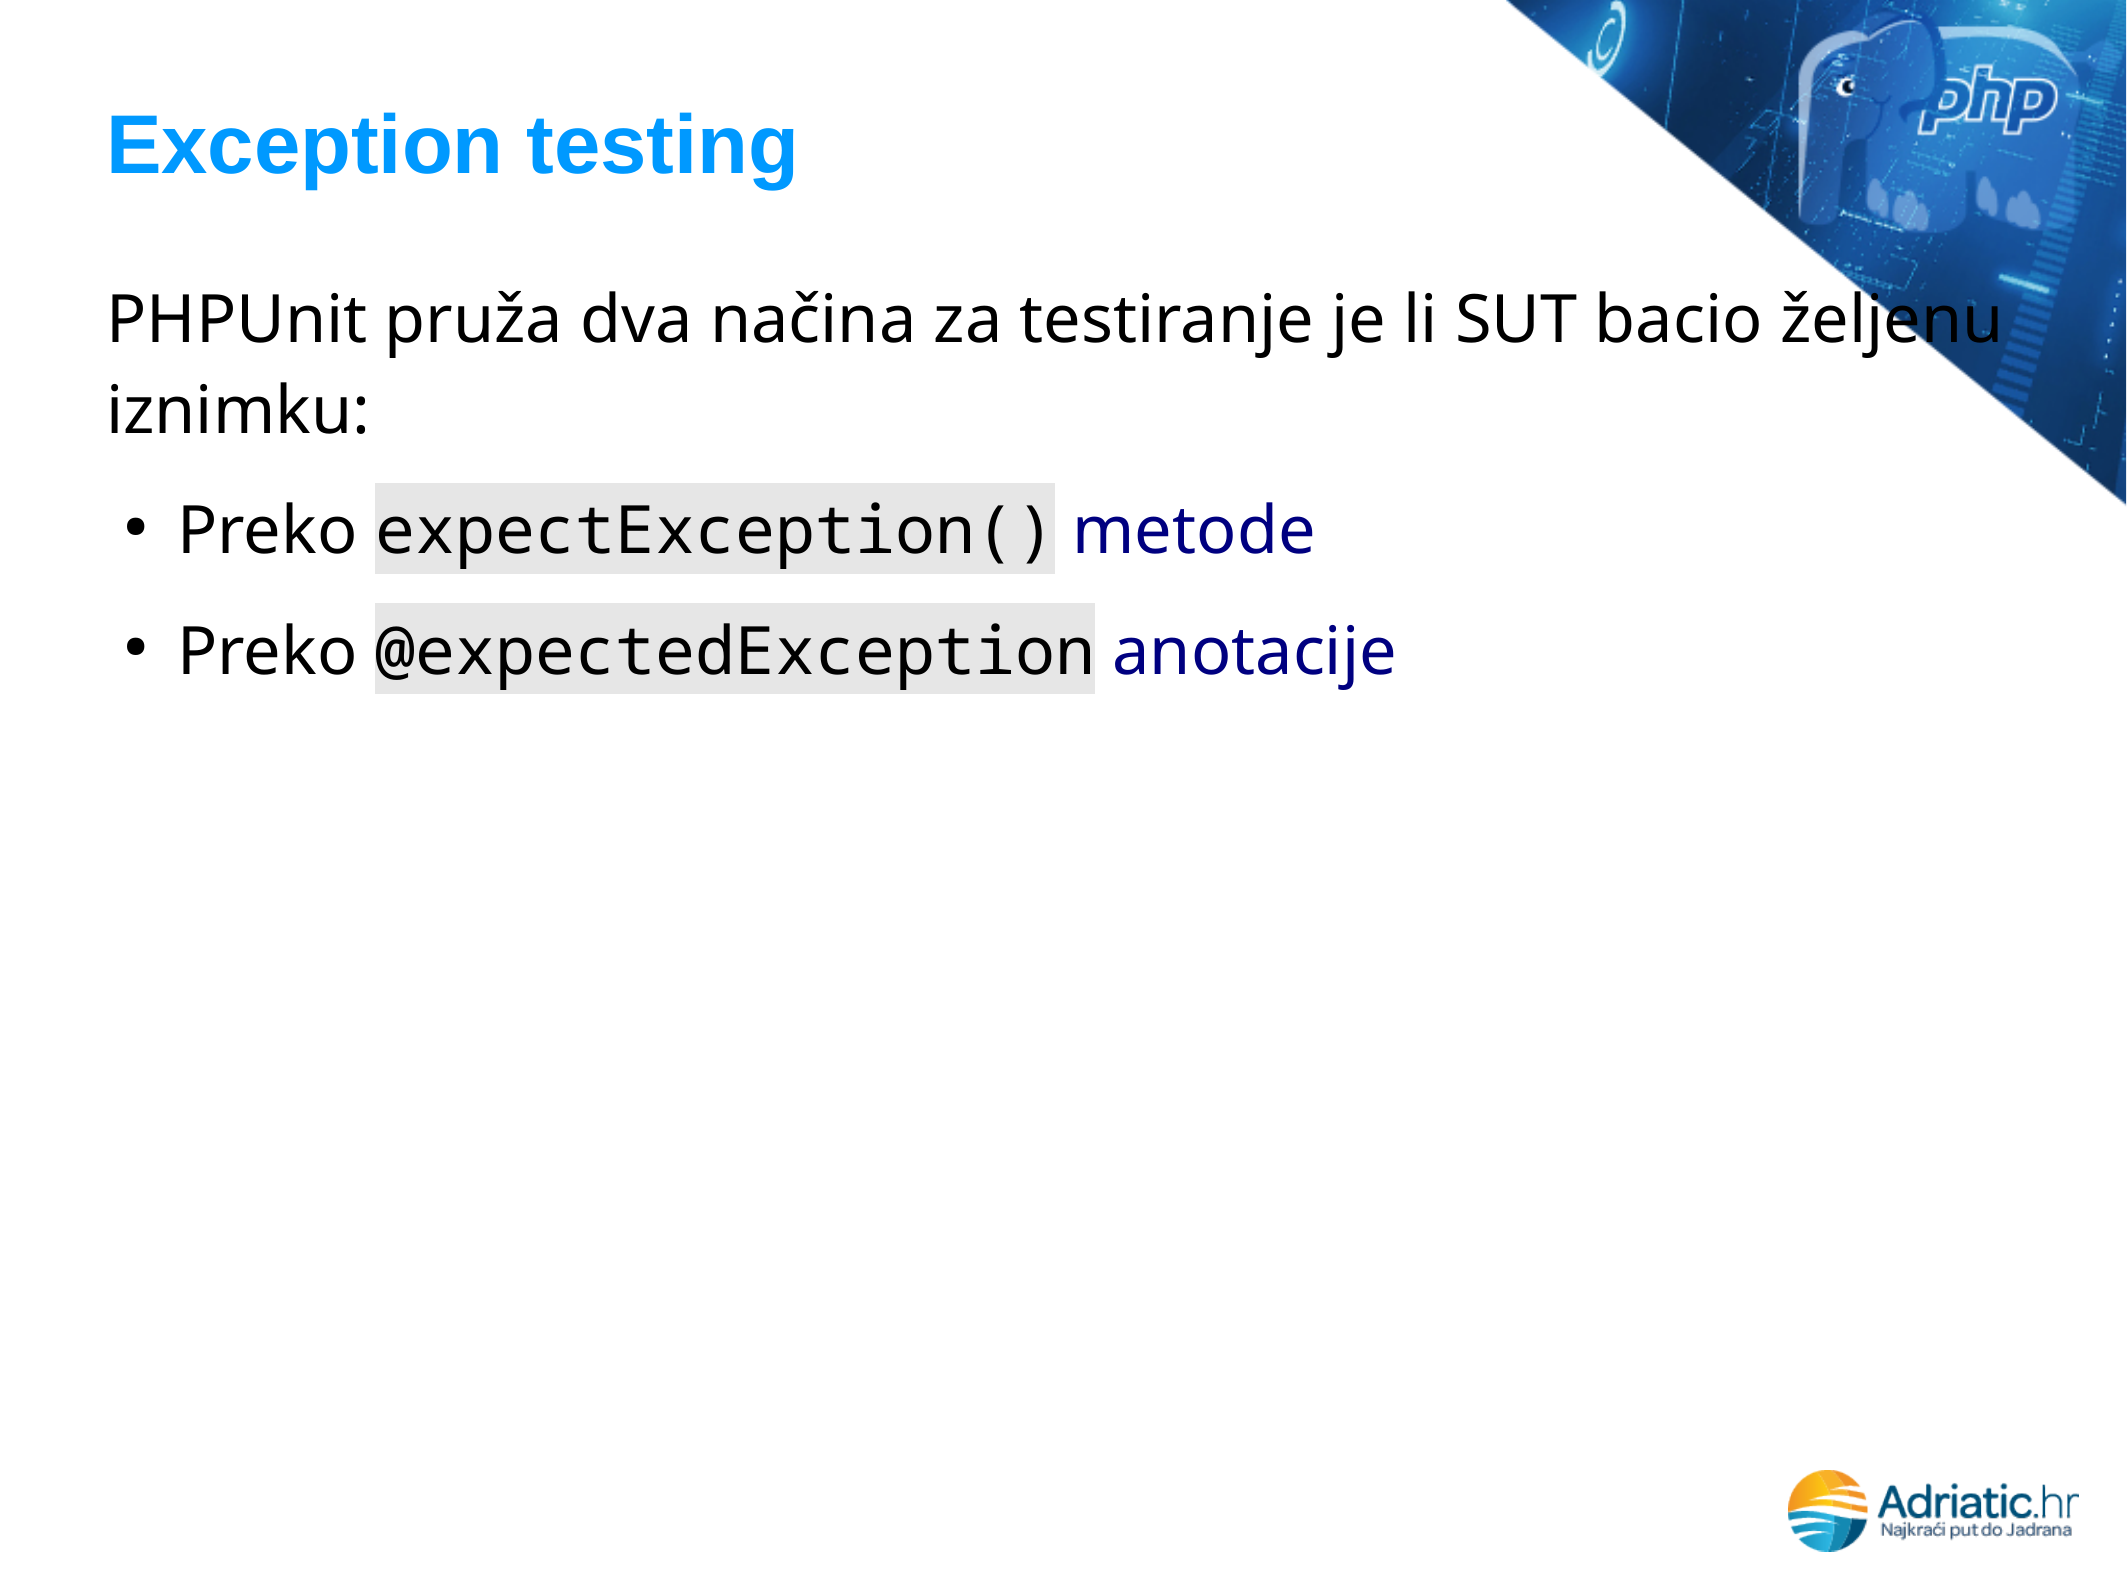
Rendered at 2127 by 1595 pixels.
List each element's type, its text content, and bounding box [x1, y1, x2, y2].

list PHPUnit pruža dva načina za testiranje je li SUT bacio željenu iznimku: Preko expectException() metode Preko @expectedException anotacije [106, 271, 2020, 1453]
picture [1505, 0, 2127, 625]
picture [1788, 1470, 2079, 1552]
title Exception testing [106, 70, 1630, 219]
